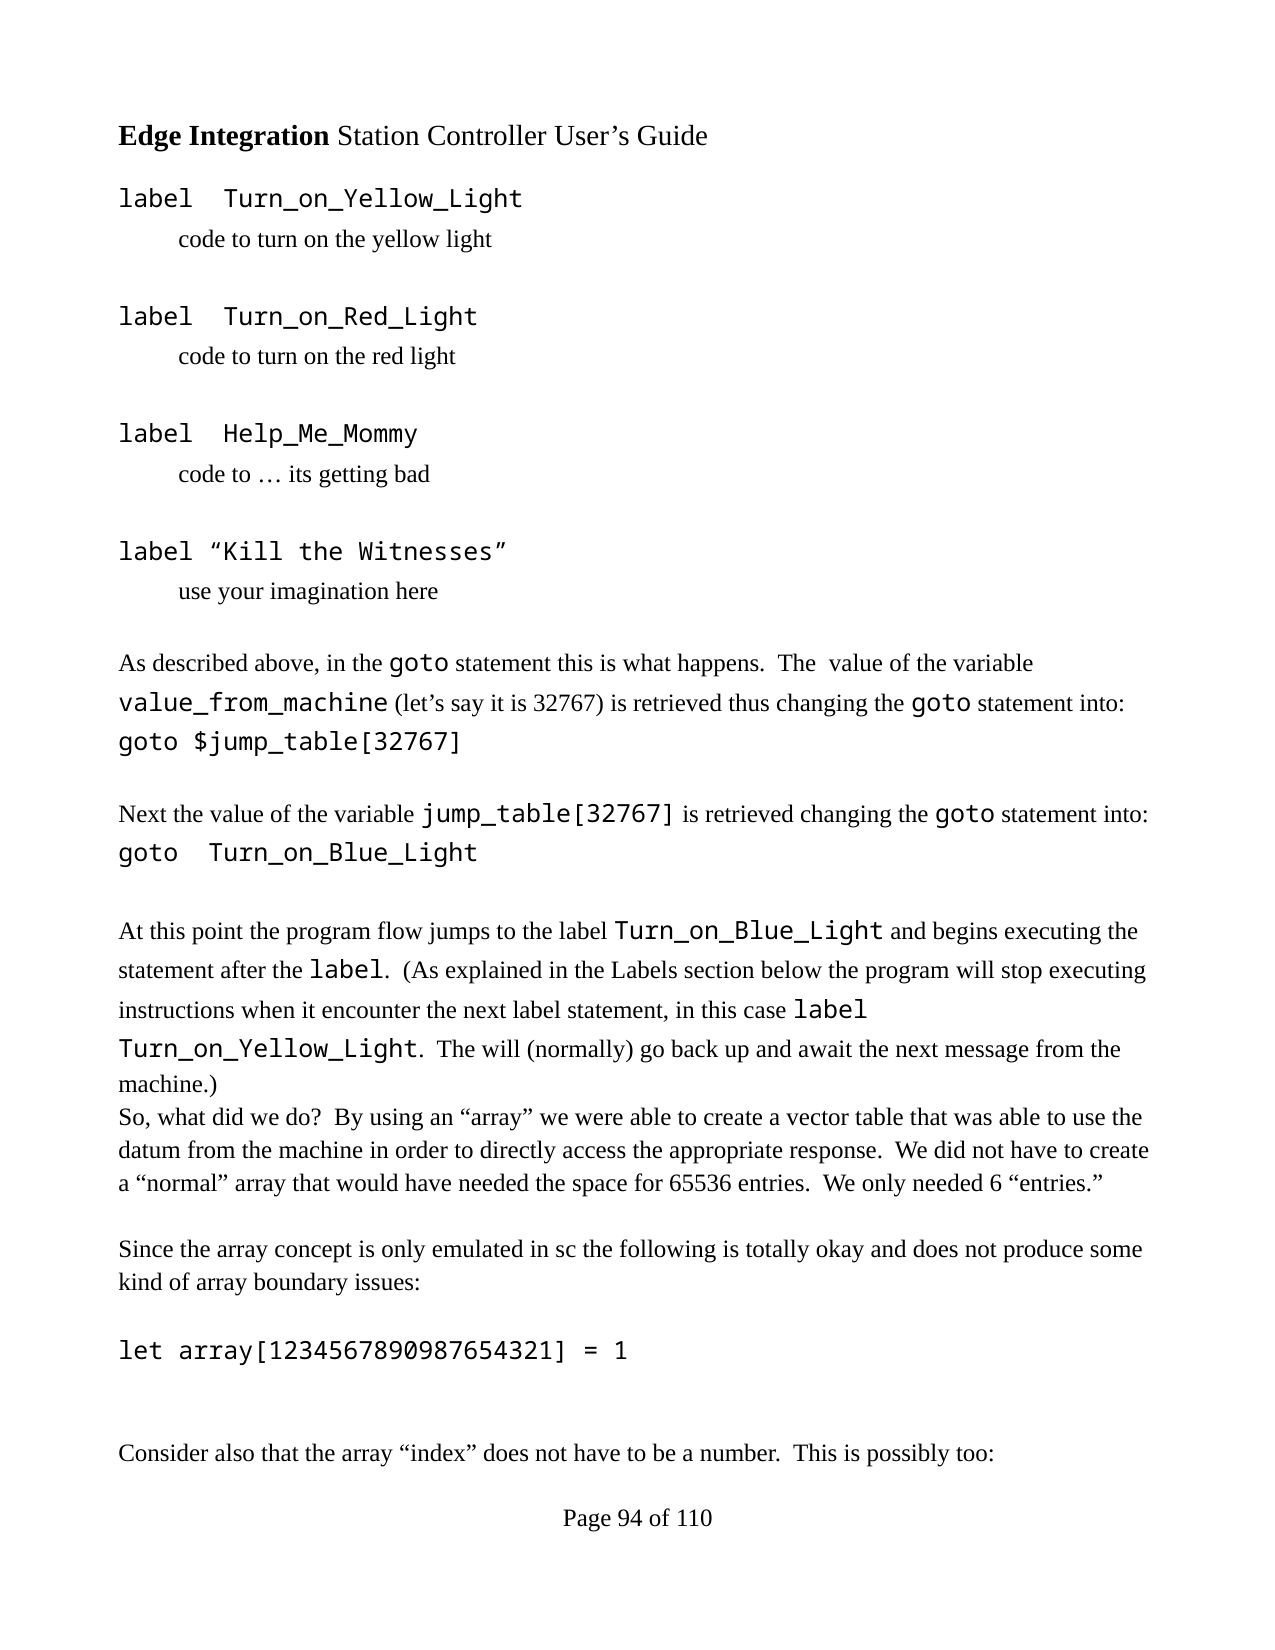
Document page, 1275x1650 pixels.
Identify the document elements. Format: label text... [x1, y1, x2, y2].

text label Help_Me_Mommy [118, 416, 1157, 450]
text Since the array concept is only emulated in sc the following is totally okay and does not produce some kind of array boundary issues: [118, 1234, 1157, 1296]
text let array[1234567890987654321] = 1 [118, 1333, 1157, 1367]
text As described above, in the goto statement this is what happens. The value of the variable value_from_machine (let’s say it is 32767) is retrieved thus changing the goto statement into: [118, 645, 1157, 718]
text Consider also that the array “index” does not have to be a number. This is possibly too: [118, 1438, 1157, 1467]
text So, what did we do? By using an “array” we were able to create a vector table that was able to use the datum from the machine in order to directly access the appropriate response. We did not have to create a “normal” array that would have needed the space for 65536 entries. We only needed 6 “entries.” [118, 1102, 1157, 1197]
text goto Turn_on_Blue_Light [118, 835, 1157, 869]
text code to turn on the yellow light [118, 220, 1157, 254]
text use your imagination here [118, 573, 1157, 607]
text code to … its getting bad [118, 455, 1157, 489]
text goto $jump_table[32767] [118, 723, 1157, 757]
text label “Kill the Witnesses” [118, 534, 1157, 568]
text Next the value of the variable jump_table[32767] is retrieved changing the goto statement into: [118, 796, 1157, 829]
text code to turn on the red light [118, 338, 1157, 372]
text At this point the program flow jumps to the label Turn_on_Blue_Light and begins executing the statement after the label. (As explained in the Labels section below the program will stop executing instructions when it encounter the next label statement, in this case label Turn_on_Yellow_Light. The will (normally) go back up and await the next message from the machine.) [118, 913, 1157, 1098]
text label Turn_on_Yellow_Light [118, 181, 1157, 215]
text label Turn_on_Red_Light [118, 299, 1157, 333]
